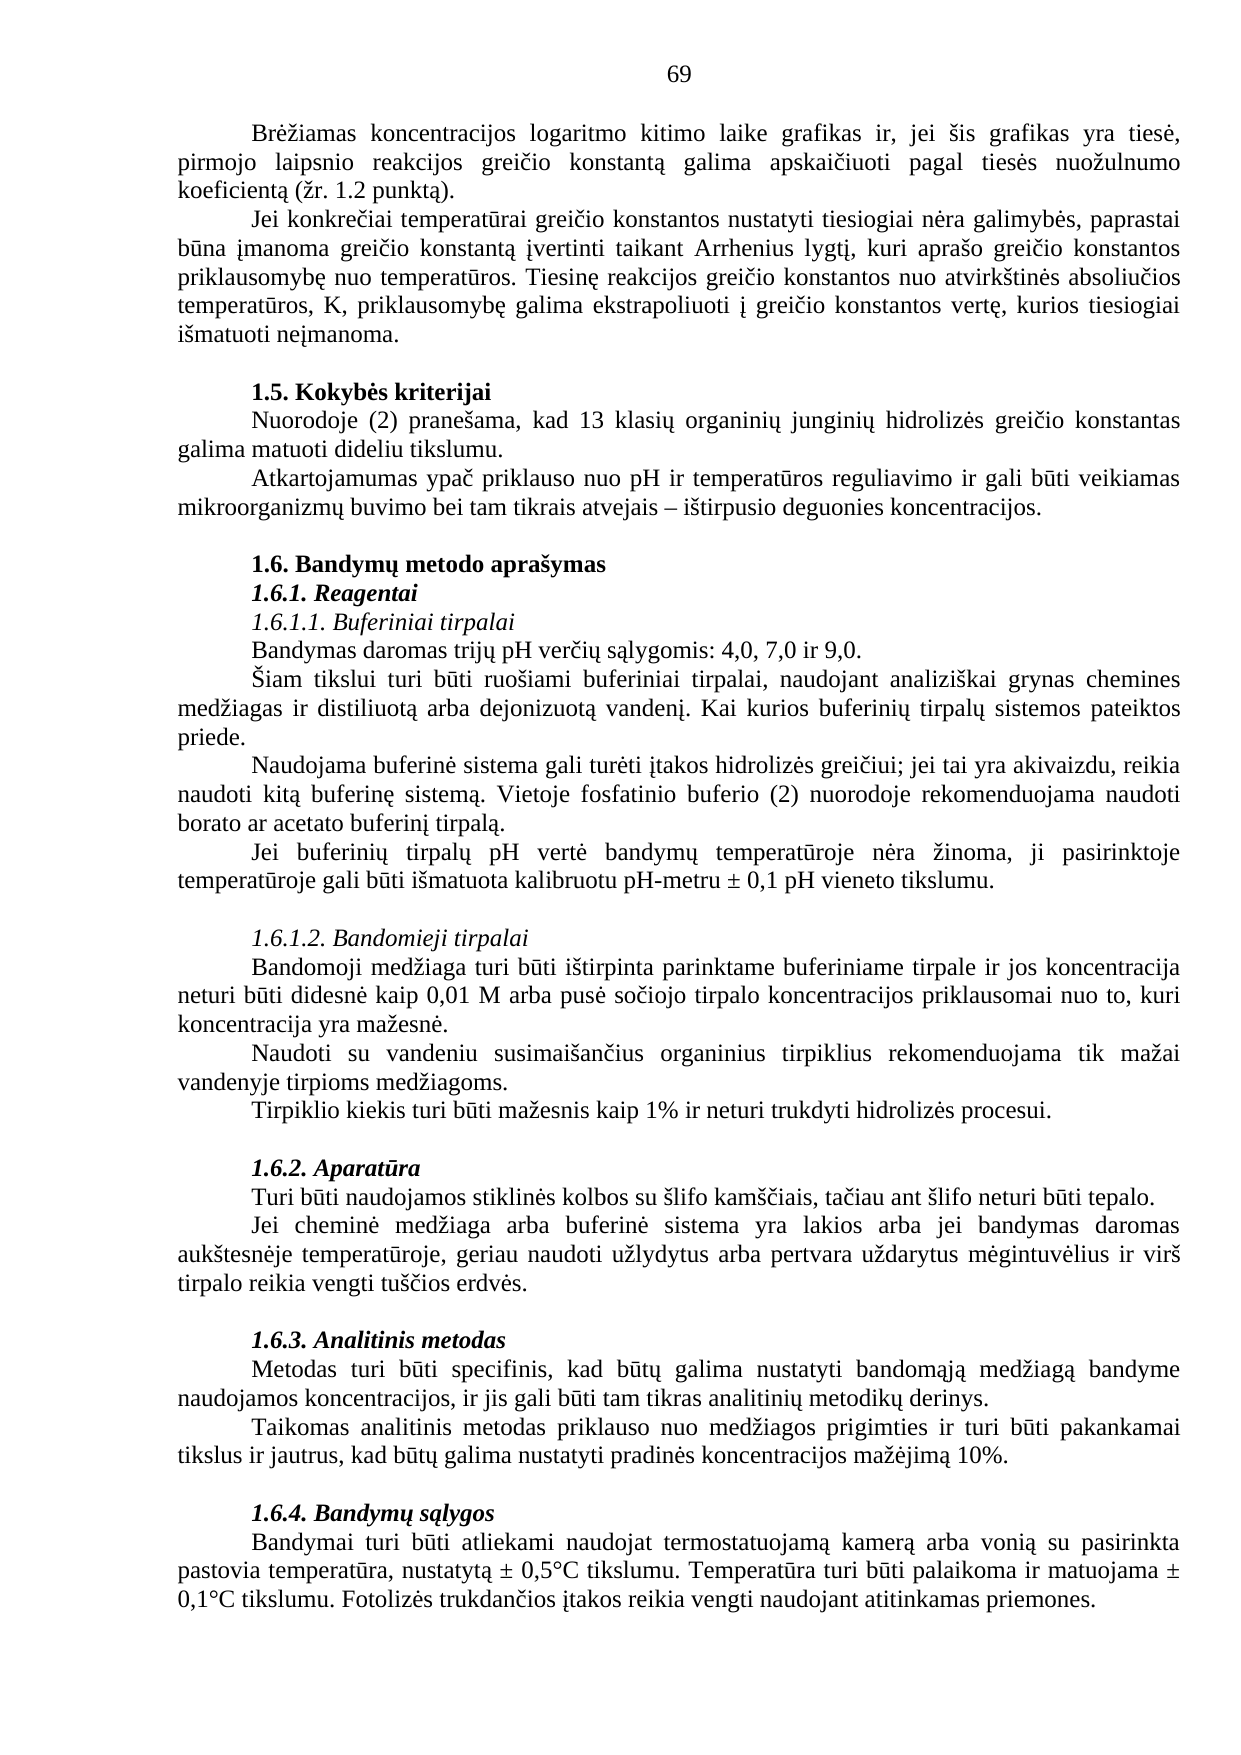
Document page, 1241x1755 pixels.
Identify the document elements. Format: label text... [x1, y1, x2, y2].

text Atkartojamumas ypač priklauso nuo pH ir temperatūros reguliavimo ir gali būti veikiamas mikroorganizmų buvimo bei tam tikrais atvejais – ištirpusio deguonies koncentracijos. [177, 463, 1181, 521]
text Bandomoji medžiaga turi būti ištirpinta parinktame buferiniame tirpale ir jos koncentracija neturi būti didesnė kaip 0,01 M arba pusė sočiojo tirpalo koncentracijos priklausomai nuo to, kuri koncentracija yra mažesnė. [177, 952, 1181, 1038]
text 1.6.3. Analitinis metodas [177, 1326, 1181, 1354]
text Turi būti naudojamos stiklinės kolbos su šlifo kamščiais, tačiau ant šlifo neturi būti tepalo. [177, 1182, 1181, 1211]
text Brėžiamas koncentracijos logaritmo kitimo laike grafikas ir, jei šis grafikas yra tiesė, pirmojo laipsnio reakcijos greičio konstantą galima apskaičiuoti pagal tiesės nuožulnumo koeficientą (žr. 1.2 punktą). [177, 118, 1181, 204]
text 1.6.4. Bandymų sąlygos [177, 1498, 1181, 1527]
text Metodas turi būti specifinis, kad būtų galima nustatyti bandomąją medžiagą bandyme naudojamos koncentracijos, ir jis gali būti tam tikras analitinių metodikų derinys. [177, 1354, 1181, 1412]
text 1.6. Bandymų metodo aprašymas [177, 549, 1181, 578]
text Šiam tikslui turi būti ruošiami buferiniai tirpalai, naudojant analiziškai grynas chemines medžiagas ir distiliuotą arba dejonizuotą vandenį. Kai kurios buferinių tirpalų sistemos pateiktos priede. [177, 664, 1181, 751]
text Nuorodoje (2) pranešama, kad 13 klasių organinių junginių hidrolizės greičio konstantas galima matuoti dideliu tikslumu. [177, 406, 1181, 463]
text 1.6.1. Reagentai [177, 578, 1181, 607]
text 1.6.1.1. Buferiniai tirpalai [177, 607, 1181, 636]
text Taikomas analitinis metodas priklauso nuo medžiagos prigimties ir turi būti pakankamai tikslus ir jautrus, kad būtų galima nustatyti pradinės koncentracijos mažėjimą 10%. [177, 1412, 1181, 1469]
text 1.6.1.2. Bandomieji tirpalai [177, 923, 1181, 952]
text Bandymai turi būti atliekami naudojat termostatuojamą kamerą arba vonią su pasirinkta pastovia temperatūra, nustatytą ± 0,5°C tikslumu. Temperatūra turi būti palaikoma ir matuojama ± 0,1°C tikslumu. Fotolizės trukdančios įtakos reikia vengti naudojant atitinkamas priemones. [177, 1527, 1181, 1613]
text Tirpiklio kiekis turi būti mažesnis kaip 1% ir neturi trukdyti hidrolizės procesui. [177, 1096, 1181, 1124]
text Jei cheminė medžiaga arba buferinė sistema yra lakios arba jei bandymas daromas aukštesnėje temperatūroje, geriau naudoti užlydytus arba pertvara uždarytus mėgintuvėlius ir virš tirpalo reikia vengti tuščios erdvės. [177, 1211, 1181, 1297]
text 1.6.2. Aparatūra [177, 1153, 1181, 1182]
text Naudoti su vandeniu susimaišančius organinius tirpiklius rekomenduojama tik mažai vandenyje tirpioms medžiagoms. [177, 1038, 1181, 1096]
text Jei konkrečiai temperatūrai greičio konstantos nustatyti tiesiogiai nėra galimybės, paprastai būna įmanoma greičio konstantą įvertinti taikant Arrhenius lygtį, kuri aprašo greičio konstantos priklausomybę nuo temperatūros. Tiesinę reakcijos greičio konstantos nuo atvirkštinės absoliučios temperatūros, K, priklausomybę galima ekstrapoliuoti į greičio konstantos vertę, kurios tiesiogiai išmatuoti neįmanoma. [177, 204, 1181, 348]
text Naudojama buferinė sistema gali turėti įtakos hidrolizės greičiui; jei tai yra akivaizdu, reikia naudoti kitą buferinę sistemą. Vietoje fosfatinio buferio (2) nuorodoje rekomenduojama naudoti borato ar acetato buferinį tirpalą. [177, 751, 1181, 837]
text Bandymas daromas trijų pH verčių sąlygomis: 4,0, 7,0 ir 9,0. [177, 636, 1181, 664]
text 1.5. Kokybės kriterijai [177, 377, 1181, 406]
text Jei buferinių tirpalų pH vertė bandymų temperatūroje nėra žinoma, ji pasirinktoje temperatūroje gali būti išmatuota kalibruotu pH-metru ± 0,1 pH vieneto tikslumu. [177, 837, 1181, 894]
